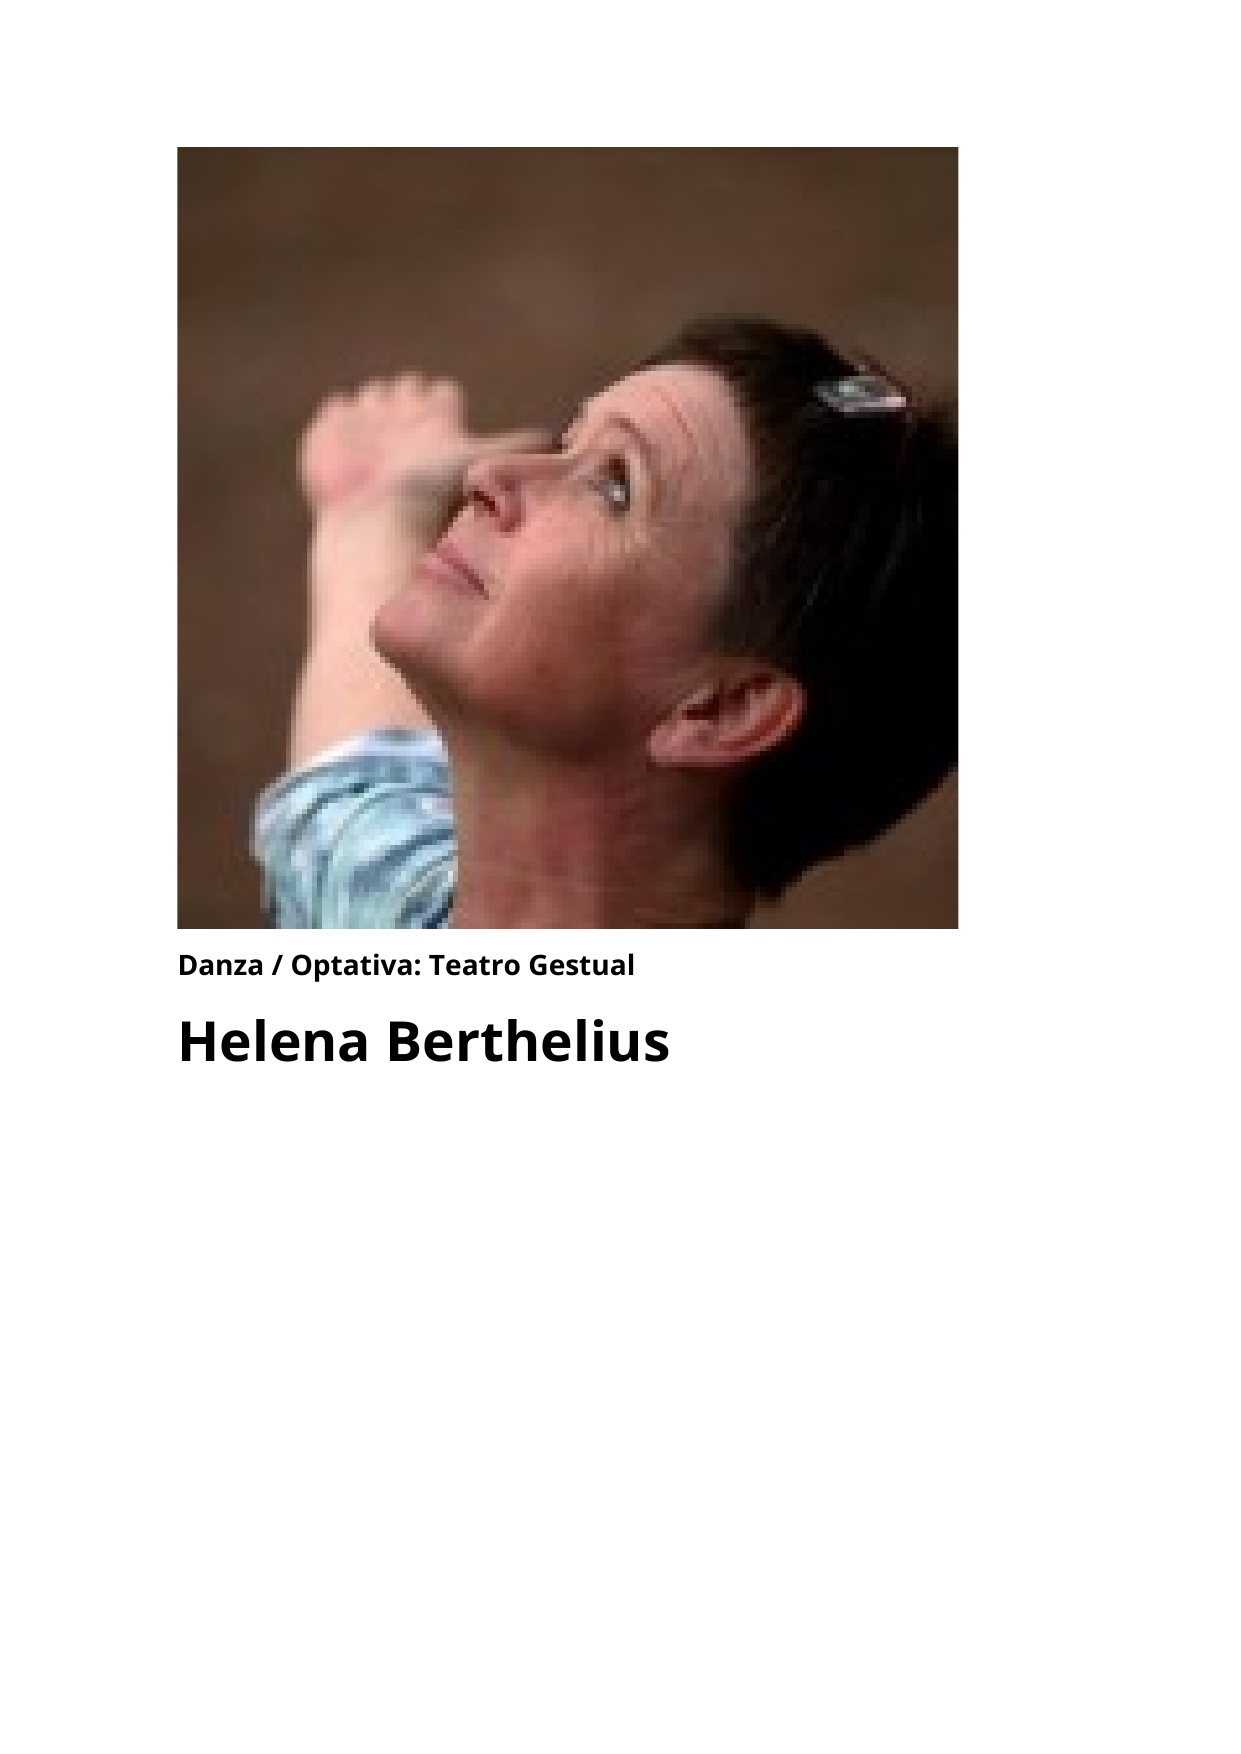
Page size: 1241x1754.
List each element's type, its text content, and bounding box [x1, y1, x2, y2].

subtitle Danza / Optativa: Teatro Gestual [177, 946, 1063, 984]
subtitle Helena Berthelius [177, 992, 1063, 1078]
